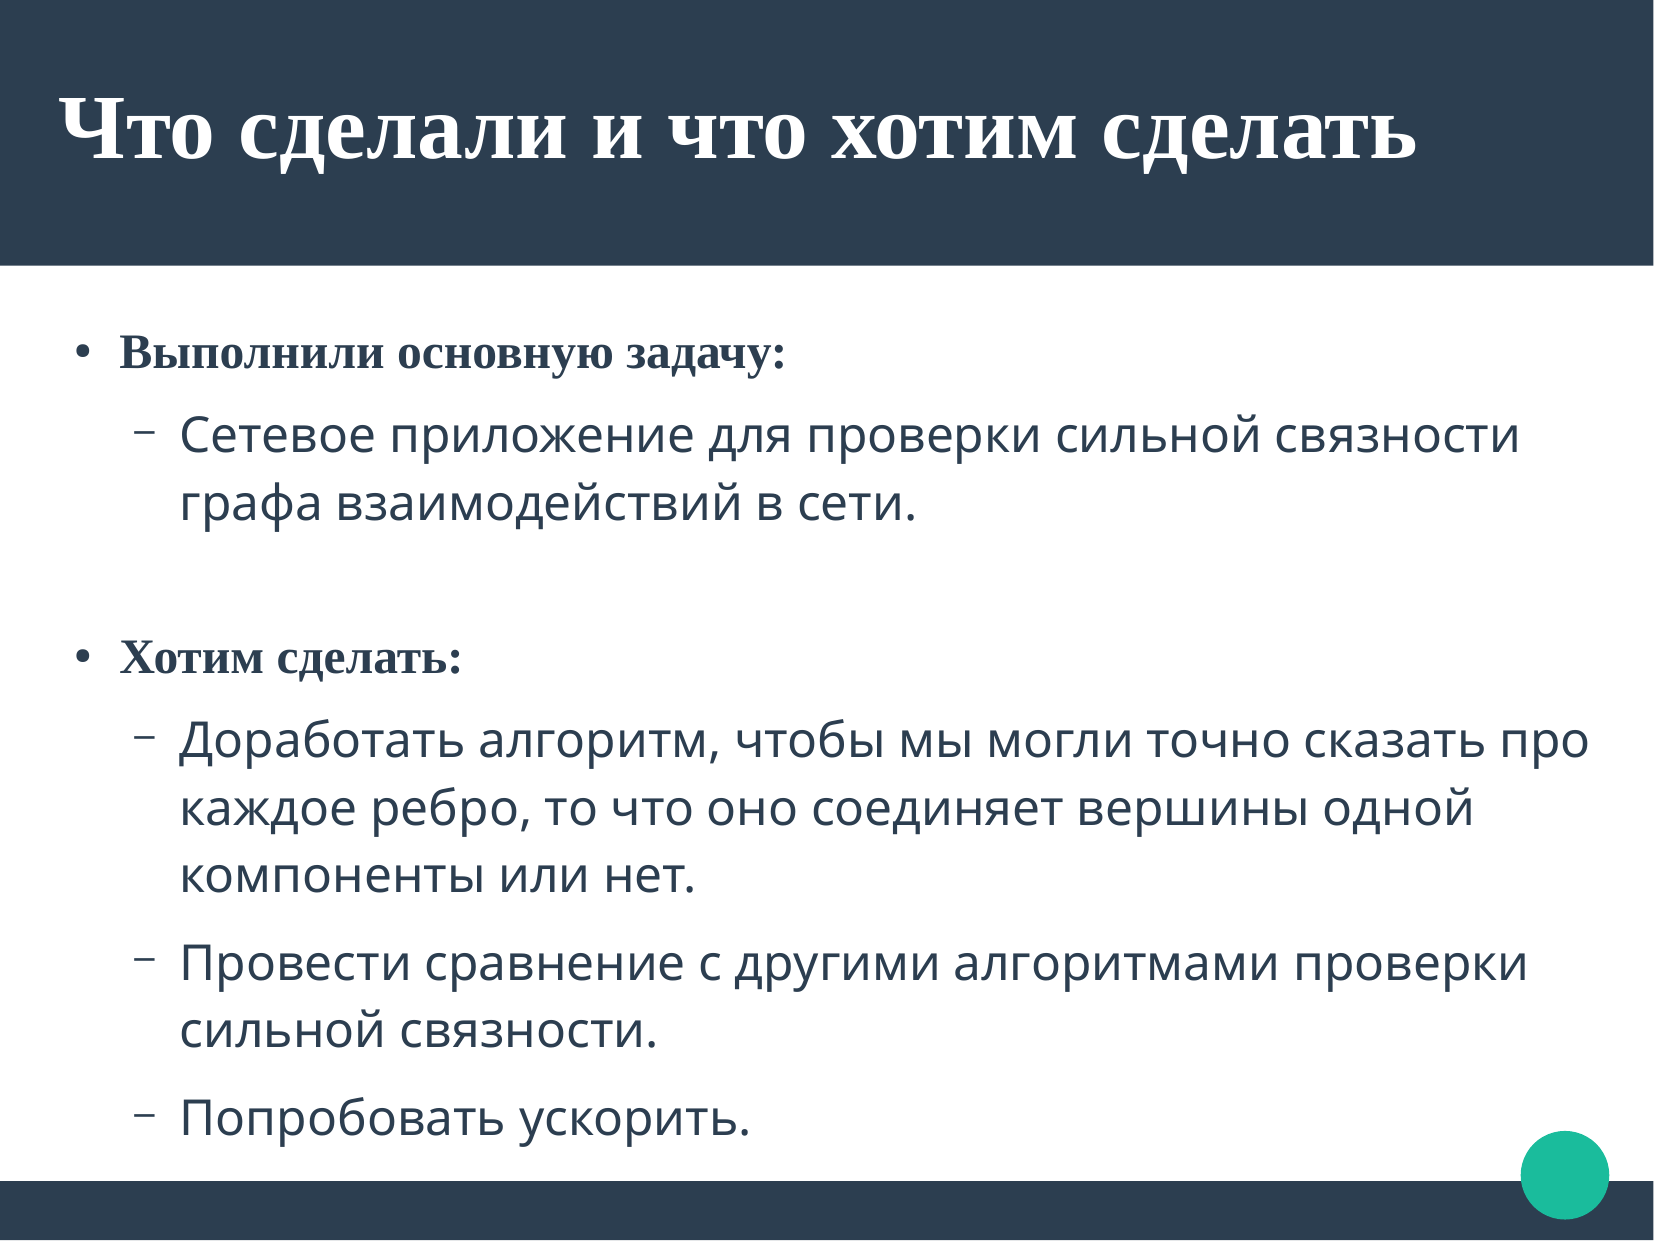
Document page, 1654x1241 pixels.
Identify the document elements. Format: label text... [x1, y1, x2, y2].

list Выполнили основную задачу: Сетевое приложение для проверки сильной связности графа взаимодействий в сети. Хотим сделать: Доработать алгоритм, чтобы мы могли точно сказать про каждое ребро, то что оно соединяет вершины одной компоненты или нет. Провести сравнение с другими алгоритмами проверки сильной связности. Попробовать ускорить. [59, 324, 1595, 1152]
title Что сделали и что хотим сделать [59, 49, 1591, 207]
